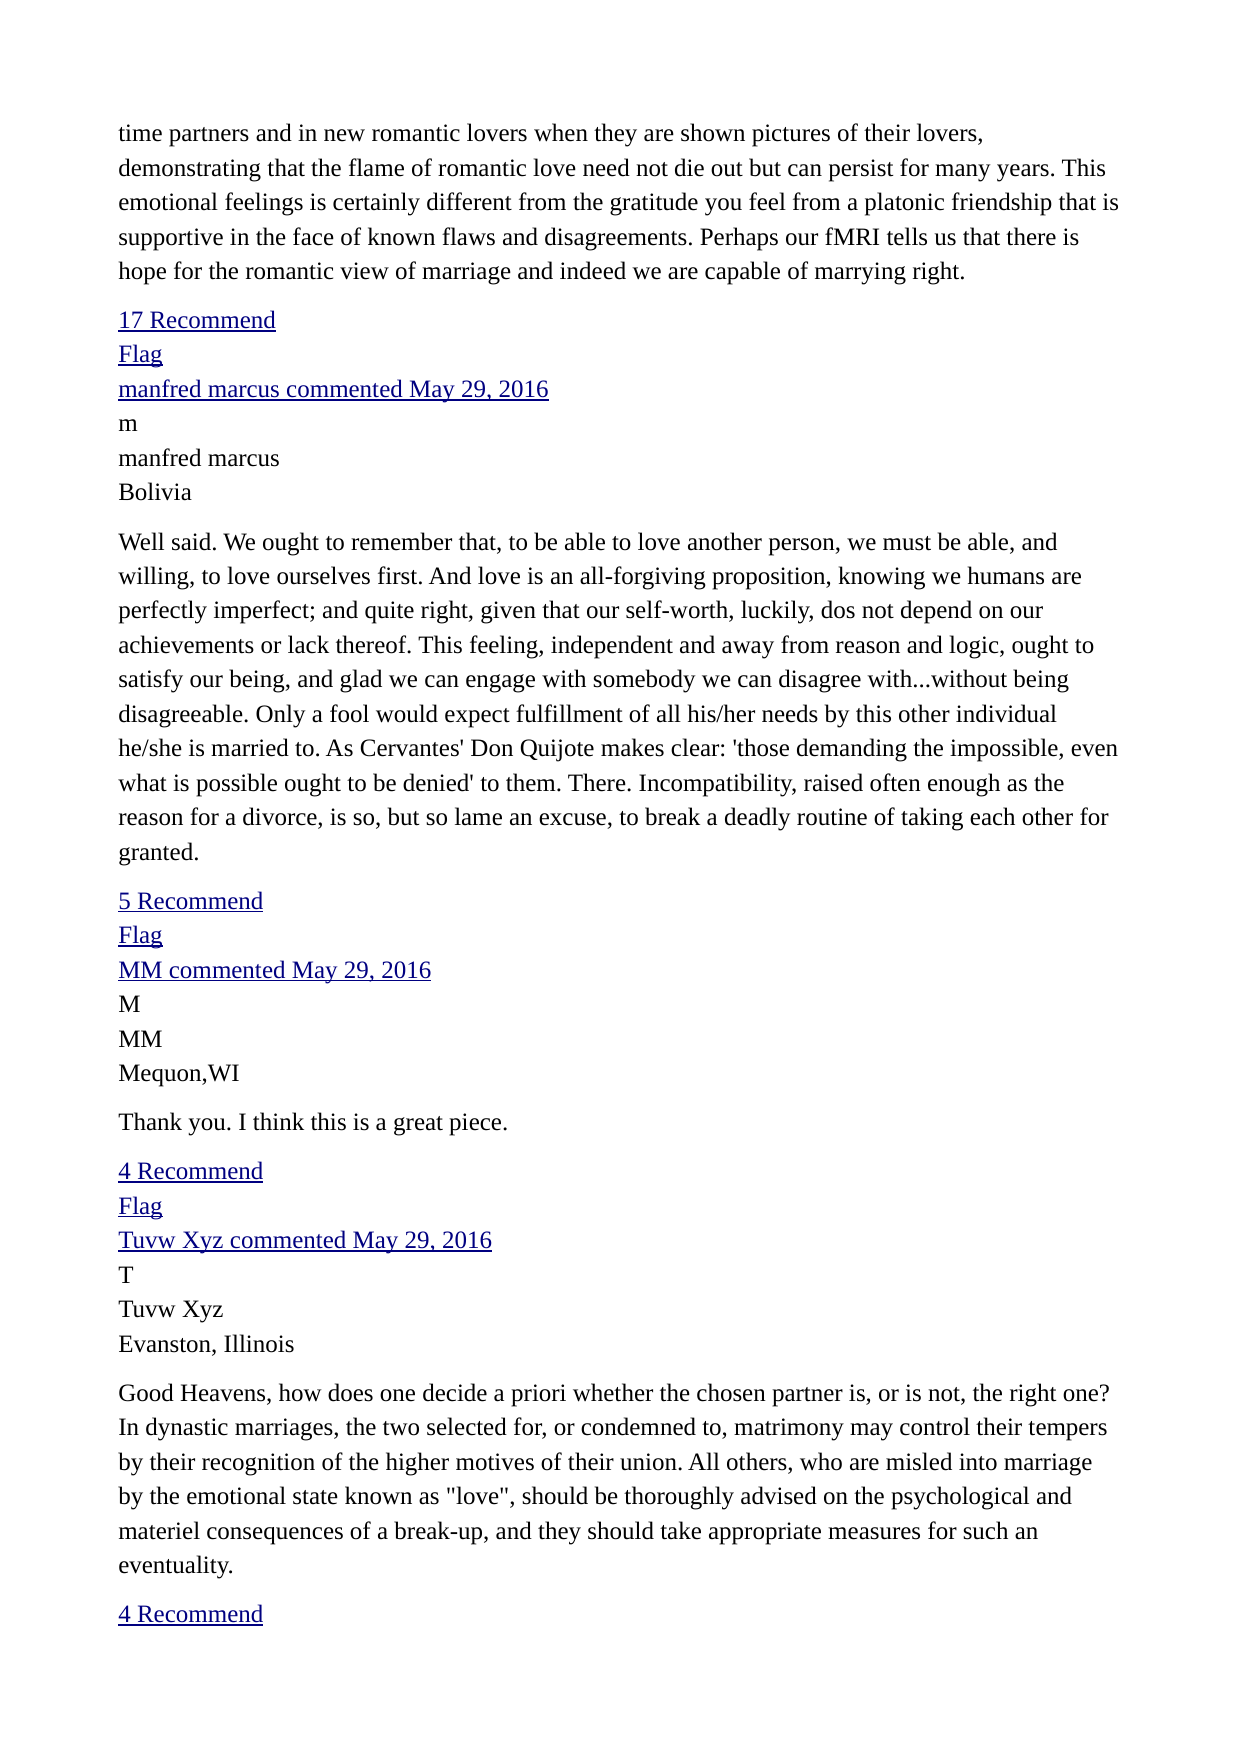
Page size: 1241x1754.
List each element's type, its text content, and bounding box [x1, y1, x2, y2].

text T [118, 1260, 1122, 1289]
text Tuvw Xyz commented May 29, 2016 [118, 1225, 1122, 1254]
text Flag [118, 1191, 1122, 1220]
text time partners and in new romantic lovers when they are shown pictures of their lovers, demonstrating that the flame of romantic love need not die out but can persist for many years. This emotional feelings is certainly different from the gratitude you feel from a platonic friendship that is supportive in the face of known flaws and disagreements. Perhaps our fMRI tells us that there is hope for the romantic view of marriage and indeed we are capable of marrying right. [118, 118, 1122, 285]
text Flag [118, 920, 1122, 949]
text Bolivia [118, 477, 1122, 506]
text 4 Recommend [118, 1599, 1122, 1628]
text manfred marcus [118, 443, 1122, 472]
text manfred marcus commented May 29, 2016 [118, 374, 1122, 403]
text 5 Recommend [118, 886, 1122, 915]
text 4 Recommend [118, 1156, 1122, 1185]
text MM [118, 1024, 1122, 1053]
text Tuvw Xyz [118, 1294, 1122, 1323]
text MM commented May 29, 2016 [118, 955, 1122, 984]
text Good Heavens, how does one decide a priori whether the chosen partner is, or is not, the right one? In dynastic marriages, the two selected for, or condemned to, matrimony may control their tempers by their recognition of the higher motives of their union. All others, who are misled into marriage by the emotional state known as "love", should be thoroughly advised on the psychological and materiel consequences of a break-up, and they should take appropriate measures for such an eventuality. [118, 1378, 1122, 1579]
text Flag [118, 339, 1122, 368]
text M [118, 989, 1122, 1018]
text 17 Recommend [118, 305, 1122, 334]
text Well said. We ought to remember that, to be able to love another person, we must be able, and willing, to love ourselves first. And love is an all-forgiving proposition, knowing we humans are perfectly imperfect; and quite right, given that our self-worth, luckily, dos not depend on our achievements or lack thereof. This feeling, independent and away from reason and logic, ought to satisfy our being, and glad we can engage with somebody we can disagree with...without being disagreeable. Only a fool would expect fulfillment of all his/her needs by this other individual he/she is married to. As Cervantes' Don Quijote makes clear: 'those demanding the impossible, even what is possible ought to be denied' to them. There. Incompatibility, raised often enough as the reason for a divorce, is so, but so lame an excuse, to break a deadly routine of taking each other for granted. [118, 527, 1122, 866]
text Thank you. I think this is a great piece. [118, 1107, 1122, 1136]
text m [118, 408, 1122, 437]
text Mequon,WI [118, 1058, 1122, 1087]
text Evanston, Illinois [118, 1329, 1122, 1358]
